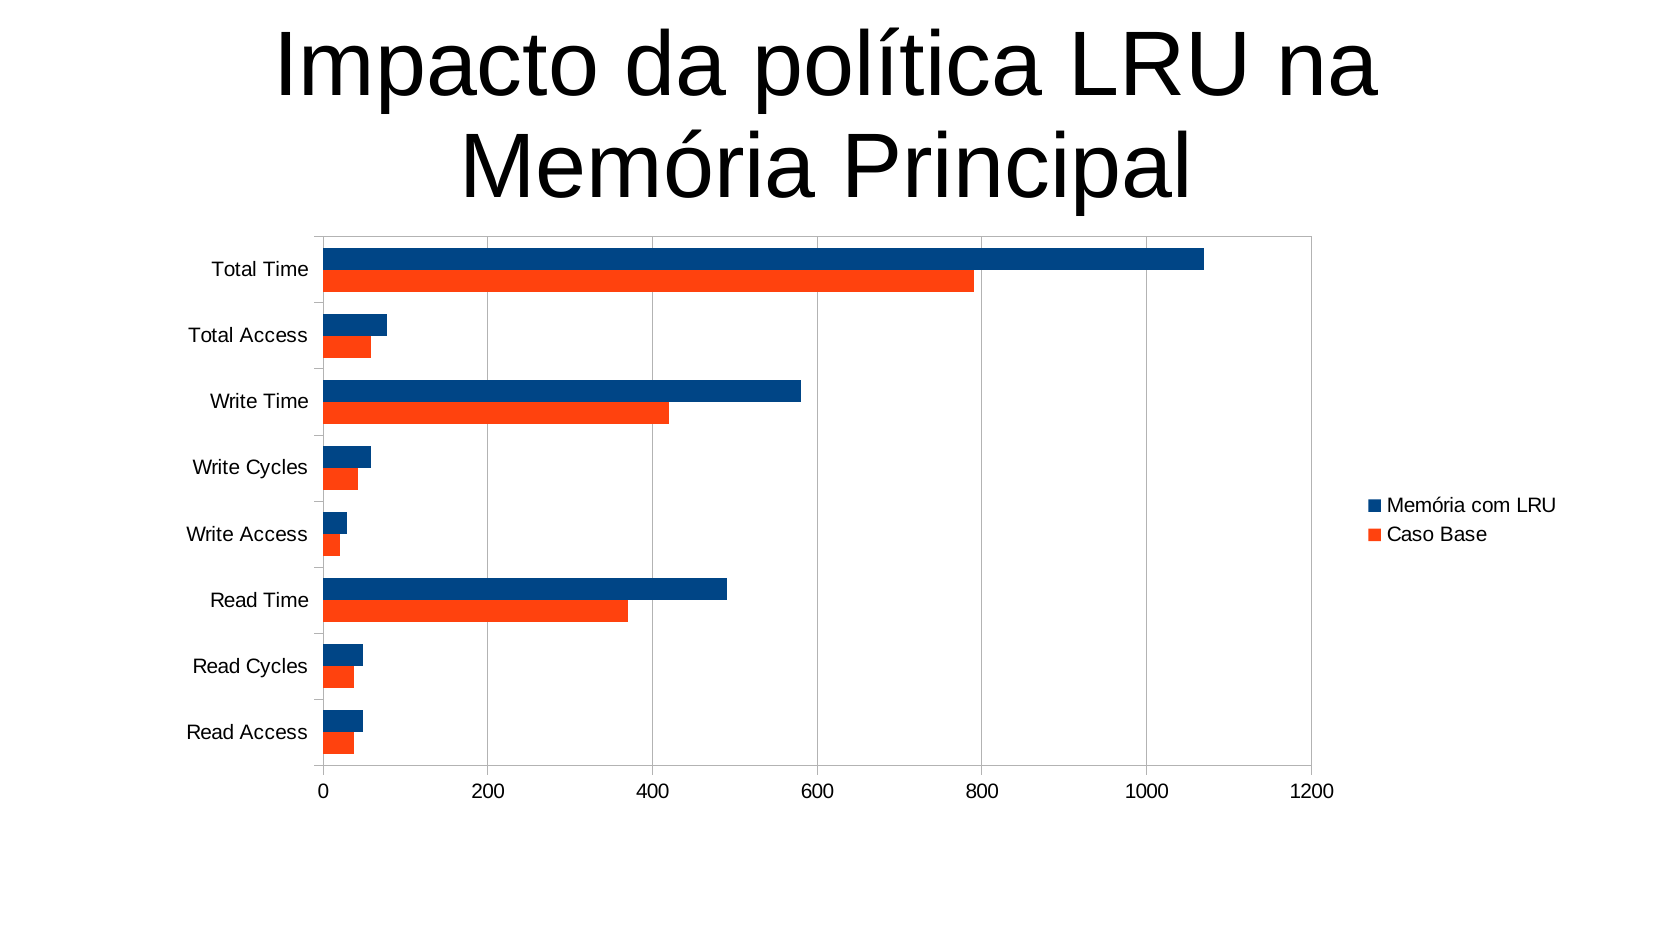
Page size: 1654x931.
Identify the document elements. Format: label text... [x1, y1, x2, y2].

chart [158, 225, 1576, 816]
title Impacto da política LRU na Memória Principal [82, 12, 1571, 218]
